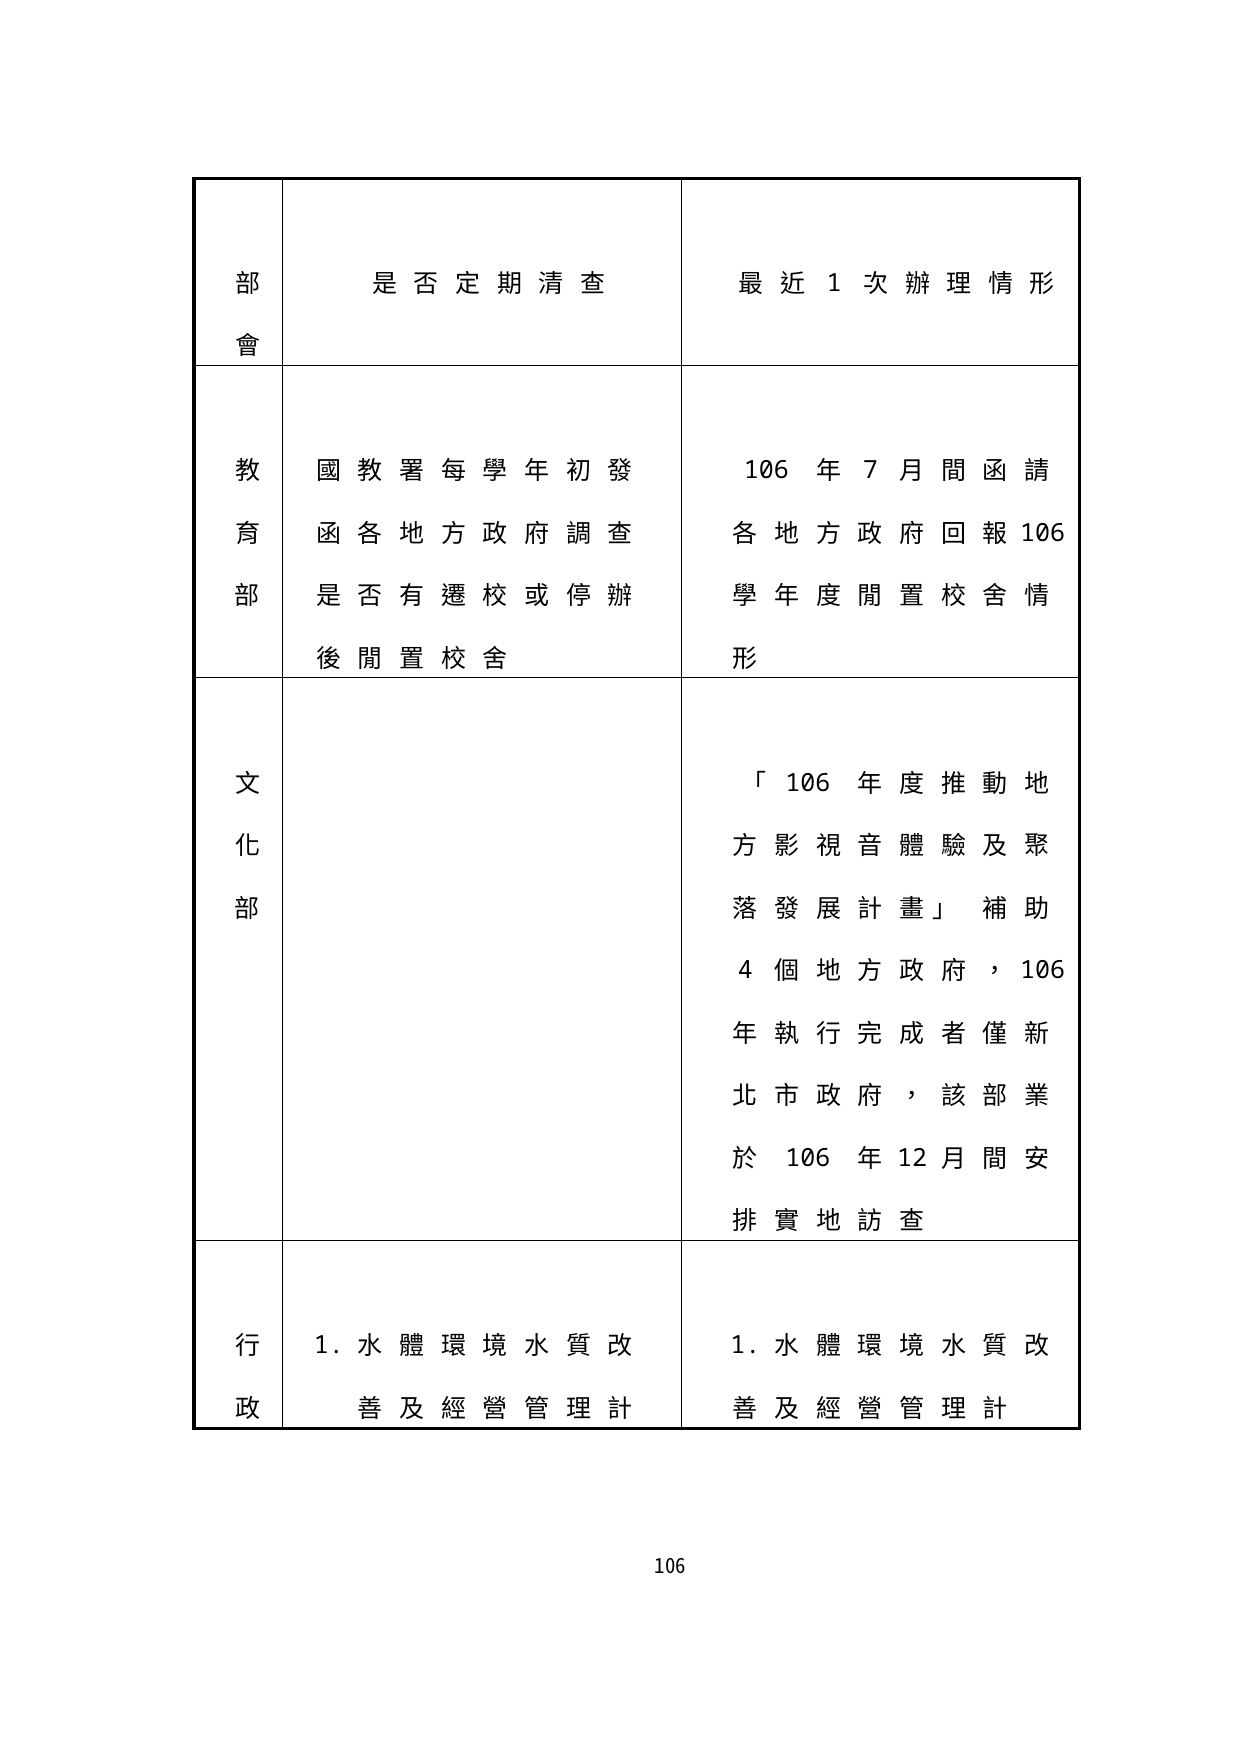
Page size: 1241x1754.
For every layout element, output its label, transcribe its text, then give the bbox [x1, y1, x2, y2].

table_cell 1.水體環境水質改善及經營管理計 [682, 1241, 1078, 1427]
table_header 最近1次辦理情形 [682, 180, 1078, 365]
table_cell 1.水體環境水質改善及經營管理計 [283, 1241, 681, 1427]
table_cell 教育部 [196, 366, 282, 677]
table_cell 「106年度推動地方影視音體驗及聚落發展計畫」補助4個地方政府，106年執行完成者僅新北市政府，該部業於106年12月間安排實地訪查 [682, 678, 1078, 1240]
table_header 是否定期清查 [283, 180, 681, 365]
table_cell [283, 678, 681, 1240]
table_cell 行政 [196, 1241, 282, 1427]
table_header 部會 [196, 180, 282, 365]
table_cell 106年7月間函請各地方政府回報106學年度閒置校舍情形 [682, 366, 1078, 677]
table_cell 國教署每學年初發函各地方政府調查是否有遷校或停辦後閒置校舍 [283, 366, 681, 677]
table_cell 文化部 [196, 678, 282, 1240]
